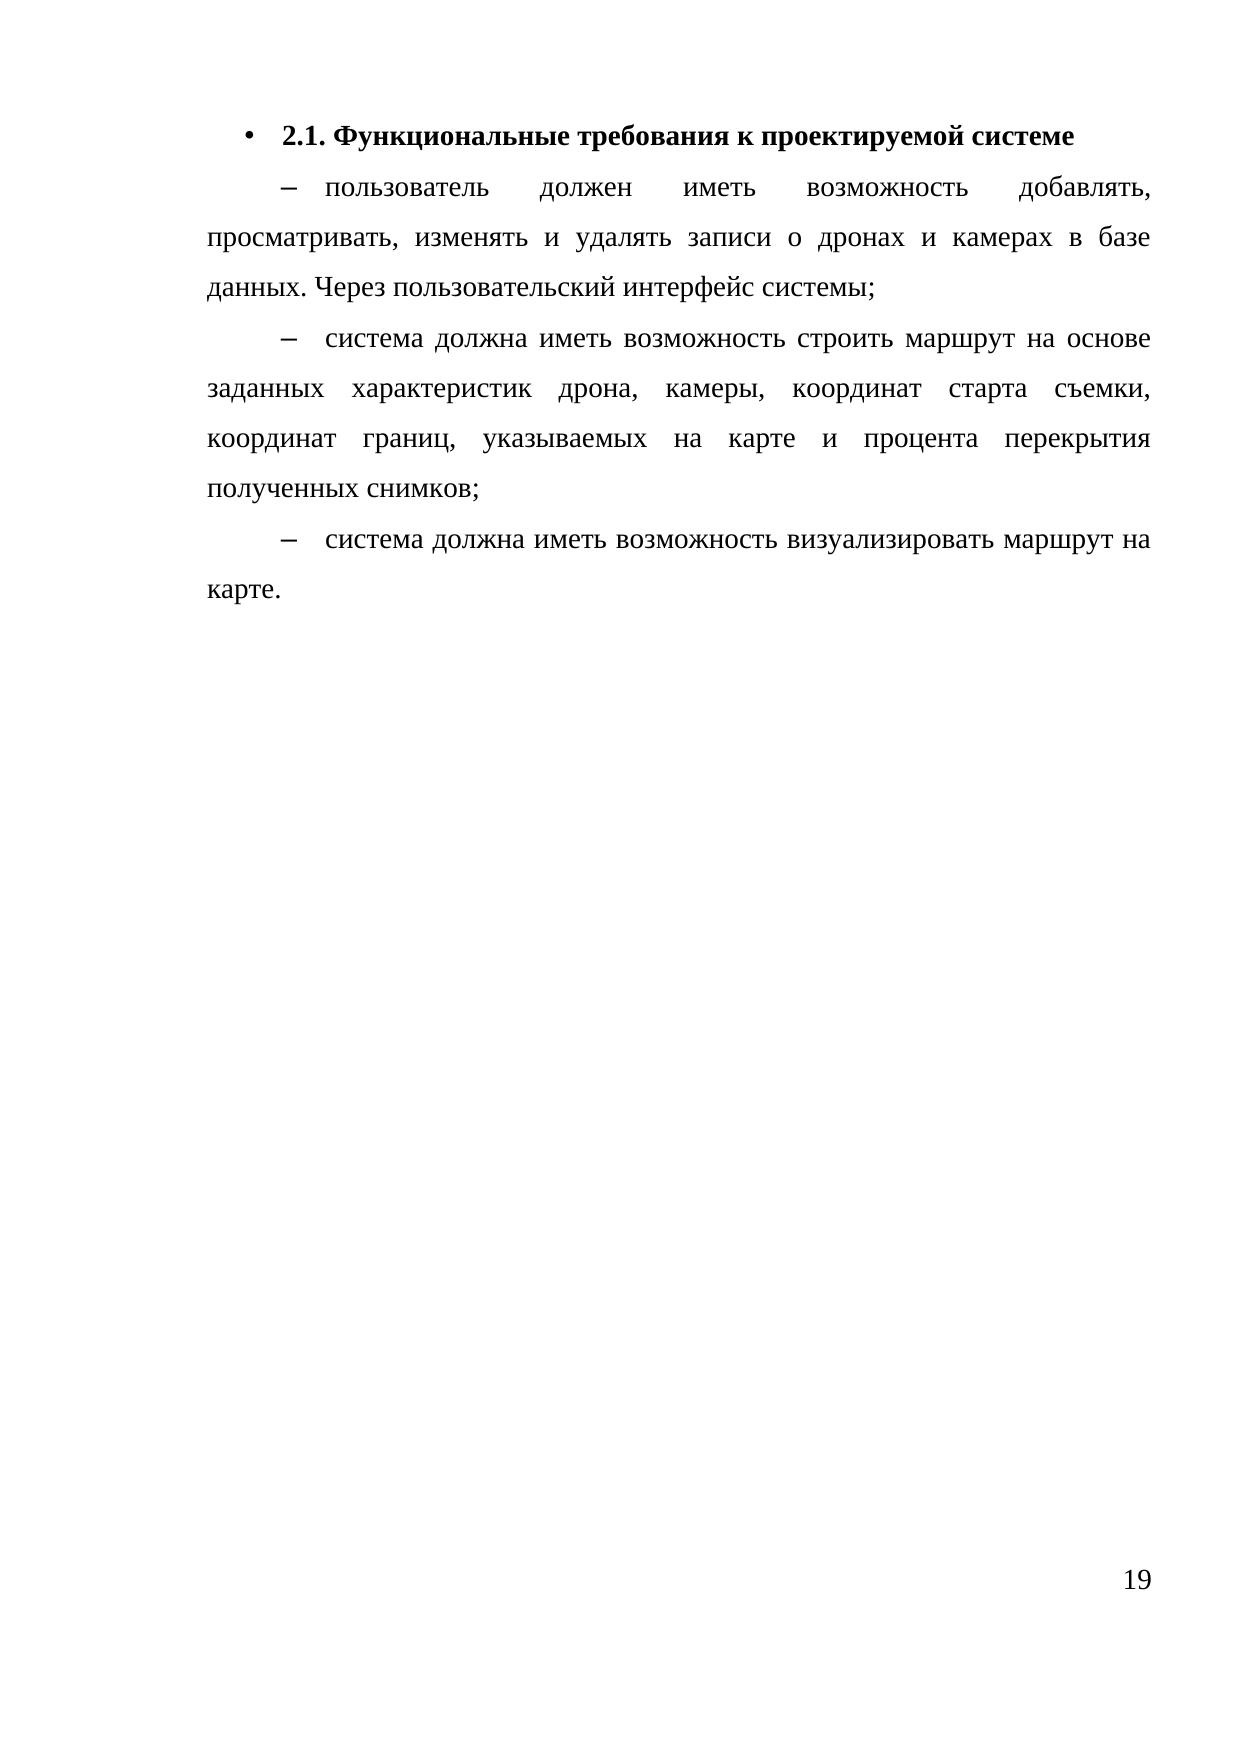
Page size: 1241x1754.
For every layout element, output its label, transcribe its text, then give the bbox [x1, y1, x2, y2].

list пользователь должен иметь возможность добавлять, просматривать, изменять и удалять записи о дронах и камерах в базе данных. Через пользовательский интерфейс системы; [207, 168, 1152, 303]
list система должна иметь возможность визуализировать маршрут на карте. [207, 521, 1152, 605]
list система должна иметь возможность строить маршрут на основе заданных характеристик дрона, камеры, координат старта съемки, координат границ, указываемых на карте и процента перекрытия полученных снимков; [207, 319, 1152, 504]
list 2.1. Функциональные требования к проектируемой системе [244, 118, 1152, 152]
